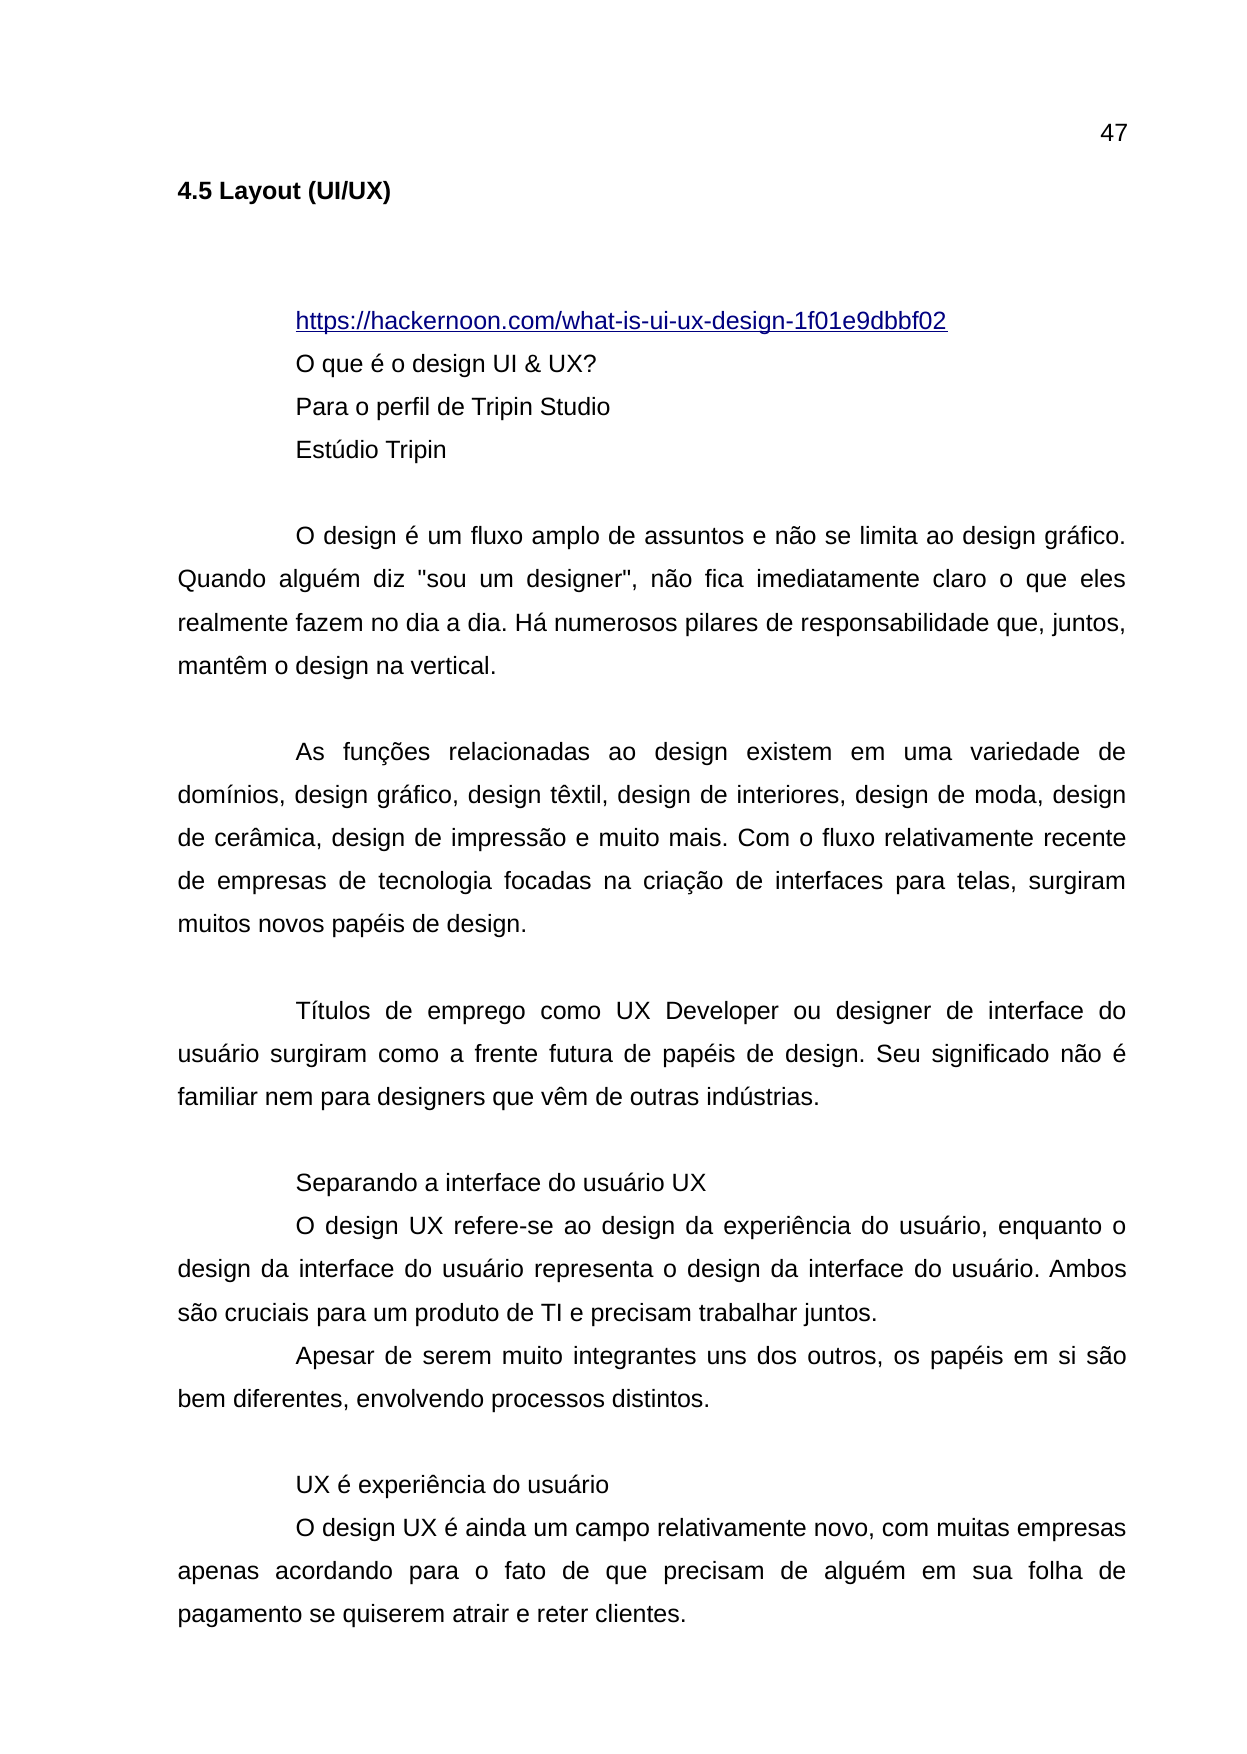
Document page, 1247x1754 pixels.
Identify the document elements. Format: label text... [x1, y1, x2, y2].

text As funções relacionadas ao design existem em uma variedade de domínios, design gráfico, design têxtil, design de interiores, design de moda, design de cerâmica, design de impressão e muito mais. Com o fluxo relativamente recente de empresas de tecnologia focadas na criação de interfaces para telas, surgiram muitos novos papéis de design. [177, 737, 1128, 938]
text O design UX é ainda um campo relativamente novo, com muitas empresas apenas acordando para o fato de que precisam de alguém em sua folha de pagamento se quiserem atrair e reter clientes. [177, 1513, 1128, 1628]
text Apesar de serem muito integrantes uns dos outros, os papéis em si são bem diferentes, envolvendo processos distintos. [177, 1341, 1128, 1413]
text Títulos de emprego como UX Developer ou designer de interface do usuário surgiram como a frente futura de papéis de design. Seu significado não é familiar nem para designers que vêm de outras indústrias. [177, 996, 1128, 1111]
text Estúdio Tripin [177, 435, 1128, 464]
text Separando a interface do usuário UX [177, 1168, 1128, 1197]
text Para o perfil de Tripin Studio [177, 392, 1128, 421]
text O design é um fluxo amplo de assuntos e não se limita ao design gráfico. Quando alguém diz "sou um designer", não fica imediatamente claro o que eles realmente fazem no dia a dia. Há numerosos pilares de responsabilidade que, juntos, mantêm o design na vertical. [177, 521, 1128, 679]
text O que é o design UI & UX? [177, 349, 1128, 378]
text https://hackernoon.com/what-is-ui-ux-design-1f01e9dbbf02 [177, 306, 1128, 334]
subtitle Layout (UI/UX) [177, 176, 1128, 205]
text O design UX refere-se ao design da experiência do usuário, enquanto o design da interface do usuário representa o design da interface do usuário. Ambos são cruciais para um produto de TI e precisam trabalhar juntos. [177, 1211, 1128, 1326]
text UX é experiência do usuário [177, 1470, 1128, 1499]
